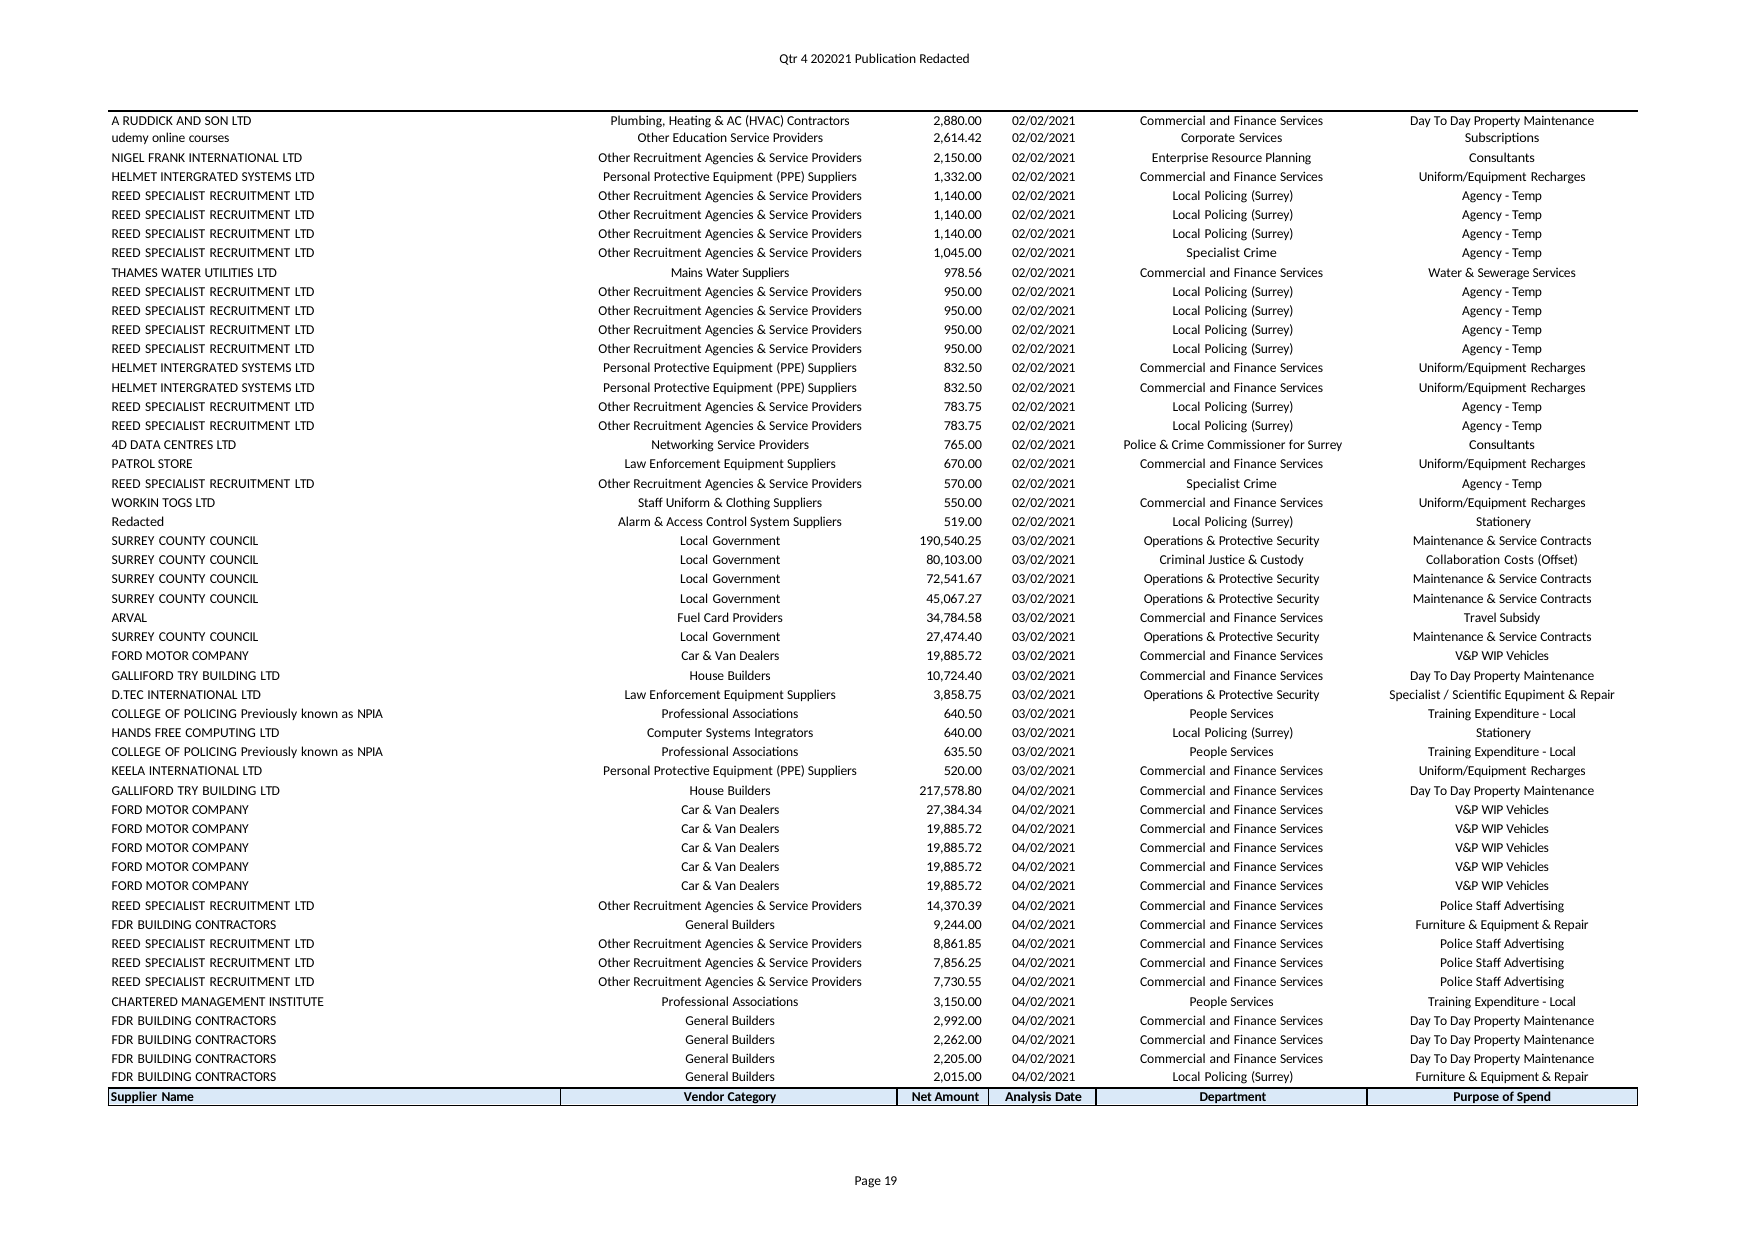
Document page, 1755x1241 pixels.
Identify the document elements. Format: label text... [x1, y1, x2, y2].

table_cell Commercial and Finance Services [1096, 839, 1367, 858]
table_cell REED SPECIALIST RECRUITMENT LTD [108, 398, 561, 417]
table_cell Local Government [561, 628, 897, 647]
table_header Vendor Category [561, 1089, 896, 1104]
table_cell 520.00 [897, 762, 988, 781]
table_cell 3,150.00 [897, 992, 988, 1011]
table_cell THAMES WATER UTILITIES LTD [108, 263, 561, 282]
table_cell FDR BUILDING CONTRACTORS [108, 1031, 561, 1050]
table_cell 9,244.00 [897, 915, 988, 934]
table_cell 8,861.85 [897, 935, 988, 954]
table_cell REED SPECIALIST RECRUITMENT LTD [108, 244, 561, 263]
table_cell General Builders [561, 1011, 897, 1031]
table_cell Commercial and Finance Services [1096, 915, 1367, 934]
table_cell Training Expenditure - Local [1367, 992, 1637, 1011]
table_cell REED SPECIALIST RECRUITMENT LTD [108, 340, 561, 359]
table_cell Personal Protective Equipment (PPE) Suppliers [561, 378, 897, 397]
table_cell 1,045.00 [897, 244, 988, 263]
table_cell 02/02/2021 [988, 340, 1096, 359]
table_cell 02/02/2021 [988, 513, 1096, 532]
table_cell Specialist Crime [1096, 244, 1367, 263]
table_cell GALLIFORD TRY BUILDING LTD [108, 666, 561, 685]
table_cell 02/02/2021 [988, 168, 1096, 187]
table_cell Other Recruitment Agencies & Service Providers [561, 954, 897, 973]
table_cell Commercial and Finance Services [1096, 858, 1367, 877]
table_cell REED SPECIALIST RECRUITMENT LTD [108, 302, 561, 321]
table_cell Consultants [1367, 148, 1637, 167]
table_cell 04/02/2021 [988, 935, 1096, 954]
table_cell Agency - Temp [1367, 398, 1637, 417]
table_cell REED SPECIALIST RECRUITMENT LTD [108, 954, 561, 973]
table_cell Commercial and Finance Services [1096, 263, 1367, 282]
table_cell Maintenance & Service Contracts [1367, 570, 1637, 589]
table_cell Agency - Temp [1367, 206, 1637, 225]
table_cell Corporate Services [1096, 129, 1367, 148]
table_cell 217,578.80 [897, 781, 988, 800]
table_cell 03/02/2021 [988, 609, 1096, 628]
table_cell 04/02/2021 [988, 800, 1096, 819]
table_cell Plumbing, Heating & AC (HVAC) Contractors [561, 112, 897, 129]
table_cell Furniture & Equipment & Repair [1367, 915, 1637, 934]
table_cell FDR BUILDING CONTRACTORS [108, 1050, 561, 1069]
table_cell Professional Associations [561, 992, 897, 1011]
table_cell 04/02/2021 [988, 839, 1096, 858]
table_cell People Services [1096, 743, 1367, 762]
table_cell 02/02/2021 [988, 148, 1096, 167]
table_cell Other Recruitment Agencies & Service Providers [561, 935, 897, 954]
table_cell Local Policing (Surrey) [1096, 206, 1367, 225]
table_cell Agency - Temp [1367, 417, 1637, 436]
table_cell Commercial and Finance Services [1096, 1031, 1367, 1050]
table_cell Commercial and Finance Services [1096, 494, 1367, 513]
table_cell 1,140.00 [897, 225, 988, 244]
table_cell Agency - Temp [1367, 283, 1637, 302]
table_cell A RUDDICK AND SON LTD [108, 112, 561, 129]
table_cell Other Recruitment Agencies & Service Providers [561, 398, 897, 417]
table_cell Law Enforcement Equipment Suppliers [561, 685, 897, 704]
table_cell Operations & Protective Security [1096, 532, 1367, 551]
table_cell Commercial and Finance Services [1096, 609, 1367, 628]
table_cell 04/02/2021 [988, 973, 1096, 992]
table_cell 03/02/2021 [988, 532, 1096, 551]
table_cell People Services [1096, 992, 1367, 1011]
table_cell Day To Day Property Maintenance [1367, 112, 1637, 129]
table_cell GALLIFORD TRY BUILDING LTD [108, 781, 561, 800]
table_cell 04/02/2021 [988, 820, 1096, 839]
table_cell REED SPECIALIST RECRUITMENT LTD [108, 935, 561, 954]
table_cell Collaboration Costs (Offset) [1367, 551, 1637, 570]
table_cell ARVAL [108, 609, 561, 628]
table_cell Law Enforcement Equipment Suppliers [561, 455, 897, 474]
table_cell Commercial and Finance Services [1096, 1011, 1367, 1031]
table_cell FORD MOTOR COMPANY [108, 647, 561, 666]
table_cell Enterprise Resource Planning [1096, 148, 1367, 167]
table_cell Commercial and Finance Services [1096, 973, 1367, 992]
table_cell Training Expenditure - Local [1367, 743, 1637, 762]
table_cell Specialist Crime [1096, 474, 1367, 493]
table_cell CHARTERED MANAGEMENT INSTITUTE [108, 992, 561, 1011]
table_cell HELMET INTERGRATED SYSTEMS LTD [108, 378, 561, 397]
table_cell V&P WIP Vehicles [1367, 820, 1637, 839]
table_cell Agency - Temp [1367, 225, 1637, 244]
table_cell Travel Subsidy [1367, 609, 1637, 628]
table_cell Other Education Service Providers [561, 129, 897, 148]
table_cell Local Policing (Surrey) [1096, 187, 1367, 206]
table_cell Training Expenditure - Local [1367, 705, 1637, 724]
table_cell Local Policing (Surrey) [1096, 225, 1367, 244]
table_cell Personal Protective Equipment (PPE) Suppliers [561, 762, 897, 781]
table_cell Local Policing (Surrey) [1096, 321, 1367, 340]
table_cell Other Recruitment Agencies & Service Providers [561, 206, 897, 225]
table_cell Local Policing (Surrey) [1096, 283, 1367, 302]
table_cell Commercial and Finance Services [1096, 666, 1367, 685]
table_cell 7,730.55 [897, 973, 988, 992]
table_cell KEELA INTERNATIONAL LTD [108, 762, 561, 781]
table_cell Other Recruitment Agencies & Service Providers [561, 302, 897, 321]
table_cell 10,724.40 [897, 666, 988, 685]
table_cell REED SPECIALIST RECRUITMENT LTD [108, 896, 561, 915]
table_cell Local Policing (Surrey) [1096, 340, 1367, 359]
table_cell 45,067.27 [897, 589, 988, 608]
table_cell 4D DATA CENTRES LTD [108, 436, 561, 455]
table_cell 03/02/2021 [988, 762, 1096, 781]
table_cell 640.00 [897, 724, 988, 743]
table_cell SURREY COUNTY COUNCIL [108, 570, 561, 589]
table_cell REED SPECIALIST RECRUITMENT LTD [108, 417, 561, 436]
table_cell Criminal Justice & Custody [1096, 551, 1367, 570]
table_cell Fuel Card Providers [561, 609, 897, 628]
table_cell REED SPECIALIST RECRUITMENT LTD [108, 225, 561, 244]
table_cell 02/02/2021 [988, 378, 1096, 397]
table_cell Agency - Temp [1367, 340, 1637, 359]
table_cell 2,015.00 [897, 1069, 988, 1087]
table_cell 19,885.72 [897, 647, 988, 666]
table_header Supplier Name [109, 1089, 560, 1104]
table_cell Other Recruitment Agencies & Service Providers [561, 225, 897, 244]
table_cell Computer Systems Integrators [561, 724, 897, 743]
table_cell Police Staff Advertising [1367, 935, 1637, 954]
table_cell 2,992.00 [897, 1011, 988, 1031]
table_cell Staff Uniform & Clothing Suppliers [561, 494, 897, 513]
table_cell 19,885.72 [897, 877, 988, 896]
table_cell 02/02/2021 [988, 283, 1096, 302]
table_cell 02/02/2021 [988, 225, 1096, 244]
table_cell 04/02/2021 [988, 915, 1096, 934]
table_cell 03/02/2021 [988, 570, 1096, 589]
table_cell Commercial and Finance Services [1096, 112, 1367, 129]
table_cell 1,332.00 [897, 168, 988, 187]
table_cell udemy online courses [108, 129, 561, 148]
table_cell HELMET INTERGRATED SYSTEMS LTD [108, 168, 561, 187]
table_cell HANDS FREE COMPUTING LTD [108, 724, 561, 743]
table_cell REED SPECIALIST RECRUITMENT LTD [108, 206, 561, 225]
table_cell 02/02/2021 [988, 187, 1096, 206]
table_cell Car & Van Dealers [561, 877, 897, 896]
table_cell 950.00 [897, 340, 988, 359]
table_cell FORD MOTOR COMPANY [108, 858, 561, 877]
table_cell House Builders [561, 781, 897, 800]
table_cell Commercial and Finance Services [1096, 762, 1367, 781]
table_cell 2,150.00 [897, 148, 988, 167]
table_cell General Builders [561, 1031, 897, 1050]
table_cell Local Policing (Surrey) [1096, 1069, 1367, 1087]
table_cell Police Staff Advertising [1367, 954, 1637, 973]
table_cell Car & Van Dealers [561, 858, 897, 877]
table_cell Local Government [561, 570, 897, 589]
table_cell SURREY COUNTY COUNCIL [108, 589, 561, 608]
table_cell Day To Day Property Maintenance [1367, 1050, 1637, 1069]
table_cell 14,370.39 [897, 896, 988, 915]
table_cell 19,885.72 [897, 839, 988, 858]
table_cell Local Policing (Surrey) [1096, 417, 1367, 436]
table_cell Other Recruitment Agencies & Service Providers [561, 417, 897, 436]
table_cell Operations & Protective Security [1096, 628, 1367, 647]
table_cell General Builders [561, 1069, 897, 1087]
table_cell FORD MOTOR COMPANY [108, 800, 561, 819]
table_cell 03/02/2021 [988, 628, 1096, 647]
table_cell 832.50 [897, 378, 988, 397]
table_cell Furniture & Equipment & Repair [1367, 1069, 1637, 1087]
table_header Net Amount [898, 1089, 988, 1104]
table_header Analysis Date [989, 1089, 1095, 1104]
table_cell Police Staff Advertising [1367, 973, 1637, 992]
table_cell FDR BUILDING CONTRACTORS [108, 1069, 561, 1087]
table_cell Commercial and Finance Services [1096, 359, 1367, 378]
table_cell 04/02/2021 [988, 1050, 1096, 1069]
table_cell 04/02/2021 [988, 877, 1096, 896]
table_cell Maintenance & Service Contracts [1367, 628, 1637, 647]
table_cell Consultants [1367, 436, 1637, 455]
table_cell 04/02/2021 [988, 1011, 1096, 1031]
table_cell FDR BUILDING CONTRACTORS [108, 915, 561, 934]
table_cell V&P WIP Vehicles [1367, 800, 1637, 819]
table_cell Uniform/Equipment Recharges [1367, 359, 1637, 378]
table_cell 2,262.00 [897, 1031, 988, 1050]
table_cell 832.50 [897, 359, 988, 378]
table_cell COLLEGE OF POLICING Previously known as NPIA [108, 705, 561, 724]
table_cell Maintenance & Service Contracts [1367, 532, 1637, 551]
table_cell 03/02/2021 [988, 647, 1096, 666]
table_cell Commercial and Finance Services [1096, 378, 1367, 397]
table_cell Commercial and Finance Services [1096, 896, 1367, 915]
table_cell NIGEL FRANK INTERNATIONAL LTD [108, 148, 561, 167]
table_cell Police Staff Advertising [1367, 896, 1637, 915]
table_cell 04/02/2021 [988, 1031, 1096, 1050]
table_cell Local Policing (Surrey) [1096, 513, 1367, 532]
table_cell 783.75 [897, 417, 988, 436]
table_cell 1,140.00 [897, 206, 988, 225]
table_cell People Services [1096, 705, 1367, 724]
table_cell 570.00 [897, 474, 988, 493]
table_cell 640.50 [897, 705, 988, 724]
table_cell Operations & Protective Security [1096, 589, 1367, 608]
table_cell 02/02/2021 [988, 494, 1096, 513]
table_cell PATROL STORE [108, 455, 561, 474]
table_cell V&P WIP Vehicles [1367, 858, 1637, 877]
table_cell Local Government [561, 532, 897, 551]
table_cell Alarm & Access Control System Suppliers [561, 513, 897, 532]
table_cell 03/02/2021 [988, 705, 1096, 724]
table_cell Agency - Temp [1367, 321, 1637, 340]
table_cell REED SPECIALIST RECRUITMENT LTD [108, 283, 561, 302]
table_cell 02/02/2021 [988, 302, 1096, 321]
table_cell Commercial and Finance Services [1096, 647, 1367, 666]
table_cell General Builders [561, 1050, 897, 1069]
table_cell Other Recruitment Agencies & Service Providers [561, 896, 897, 915]
table_cell 765.00 [897, 436, 988, 455]
table_cell Local Government [561, 589, 897, 608]
table_cell V&P WIP Vehicles [1367, 839, 1637, 858]
table_cell Uniform/Equipment Recharges [1367, 168, 1637, 187]
table_cell 190,540.25 [897, 532, 988, 551]
table_cell 03/02/2021 [988, 589, 1096, 608]
table_cell Other Recruitment Agencies & Service Providers [561, 148, 897, 167]
table_cell 02/02/2021 [988, 321, 1096, 340]
table_cell Commercial and Finance Services [1096, 168, 1367, 187]
table_cell Uniform/Equipment Recharges [1367, 494, 1637, 513]
table_cell House Builders [561, 666, 897, 685]
table_cell 04/02/2021 [988, 992, 1096, 1011]
table_cell 978.56 [897, 263, 988, 282]
table_cell Operations & Protective Security [1096, 685, 1367, 704]
table_cell 2,880.00 [897, 112, 988, 129]
table_cell Stationery [1367, 513, 1637, 532]
table_cell 03/02/2021 [988, 743, 1096, 762]
table_cell General Builders [561, 915, 897, 934]
table_cell Specialist / Scientific Equpiment & Repair [1367, 685, 1637, 704]
table_cell V&P WIP Vehicles [1367, 877, 1637, 896]
table_cell Other Recruitment Agencies & Service Providers [561, 244, 897, 263]
table_cell Uniform/Equipment Recharges [1367, 455, 1637, 474]
table_cell Commercial and Finance Services [1096, 935, 1367, 954]
table_cell Uniform/Equipment Recharges [1367, 378, 1637, 397]
table_cell Operations & Protective Security [1096, 570, 1367, 589]
table_cell 34,784.58 [897, 609, 988, 628]
table_cell Day To Day Property Maintenance [1367, 781, 1637, 800]
table_cell Personal Protective Equipment (PPE) Suppliers [561, 359, 897, 378]
table_cell Commercial and Finance Services [1096, 781, 1367, 800]
table_cell Agency - Temp [1367, 187, 1637, 206]
table_cell Professional Associations [561, 743, 897, 762]
table_cell Local Policing (Surrey) [1096, 724, 1367, 743]
table_cell Commercial and Finance Services [1096, 455, 1367, 474]
table_cell 02/02/2021 [988, 359, 1096, 378]
table_cell 02/02/2021 [988, 129, 1096, 148]
table_cell REED SPECIALIST RECRUITMENT LTD [108, 973, 561, 992]
table_cell 04/02/2021 [988, 781, 1096, 800]
table_cell 72,541.67 [897, 570, 988, 589]
table_cell Other Recruitment Agencies & Service Providers [561, 187, 897, 206]
table_cell Commercial and Finance Services [1096, 877, 1367, 896]
table_cell 02/02/2021 [988, 455, 1096, 474]
table_cell 3,858.75 [897, 685, 988, 704]
table_cell Redacted [108, 513, 561, 532]
table_cell Agency - Temp [1367, 244, 1637, 263]
table_cell Agency - Temp [1367, 302, 1637, 321]
table_cell Local Policing (Surrey) [1096, 398, 1367, 417]
table_cell 04/02/2021 [988, 896, 1096, 915]
table_cell Commercial and Finance Services [1096, 820, 1367, 839]
table_cell 03/02/2021 [988, 685, 1096, 704]
table_cell SURREY COUNTY COUNCIL [108, 551, 561, 570]
table_cell 27,384.34 [897, 800, 988, 819]
table_cell Agency - Temp [1367, 474, 1637, 493]
table_cell REED SPECIALIST RECRUITMENT LTD [108, 321, 561, 340]
table_cell Day To Day Property Maintenance [1367, 1031, 1637, 1050]
table_cell 519.00 [897, 513, 988, 532]
table_cell Other Recruitment Agencies & Service Providers [561, 973, 897, 992]
table_cell Local Government [561, 551, 897, 570]
table_cell D.TEC INTERNATIONAL LTD [108, 685, 561, 704]
table_cell SURREY COUNTY COUNCIL [108, 628, 561, 647]
table_cell 02/02/2021 [988, 244, 1096, 263]
table_cell 783.75 [897, 398, 988, 417]
table_cell Car & Van Dealers [561, 839, 897, 858]
table_cell Networking Service Providers [561, 436, 897, 455]
table_cell 02/02/2021 [988, 206, 1096, 225]
table_cell SURREY COUNTY COUNCIL [108, 532, 561, 551]
table_cell 635.50 [897, 743, 988, 762]
table_cell Other Recruitment Agencies & Service Providers [561, 474, 897, 493]
table_cell Other Recruitment Agencies & Service Providers [561, 321, 897, 340]
table_cell 19,885.72 [897, 820, 988, 839]
table_cell 550.00 [897, 494, 988, 513]
table_cell 950.00 [897, 302, 988, 321]
table_header Purpose of Spend [1368, 1089, 1637, 1104]
table_cell FORD MOTOR COMPANY [108, 820, 561, 839]
table_cell Mains Water Suppliers [561, 263, 897, 282]
table_cell FORD MOTOR COMPANY [108, 877, 561, 896]
table_cell Car & Van Dealers [561, 820, 897, 839]
table_cell 1,140.00 [897, 187, 988, 206]
table_cell 27,474.40 [897, 628, 988, 647]
table_cell Stationery [1367, 724, 1637, 743]
table_cell Personal Protective Equipment (PPE) Suppliers [561, 168, 897, 187]
table_cell 03/02/2021 [988, 666, 1096, 685]
table_cell Water & Sewerage Services [1367, 263, 1637, 282]
table_cell FORD MOTOR COMPANY [108, 839, 561, 858]
table_cell 02/02/2021 [988, 263, 1096, 282]
table_cell 950.00 [897, 321, 988, 340]
table_cell 02/02/2021 [988, 436, 1096, 455]
table_cell Car & Van Dealers [561, 647, 897, 666]
table_cell V&P WIP Vehicles [1367, 647, 1637, 666]
table_cell 02/02/2021 [988, 398, 1096, 417]
table_cell 7,856.25 [897, 954, 988, 973]
table_cell WORKIN TOGS LTD [108, 494, 561, 513]
table_cell 950.00 [897, 283, 988, 302]
table_cell 03/02/2021 [988, 724, 1096, 743]
table_cell 80,103.00 [897, 551, 988, 570]
table_cell Subscriptions [1367, 129, 1637, 148]
table_cell Professional Associations [561, 705, 897, 724]
table_cell 04/02/2021 [988, 1069, 1096, 1087]
table_cell Day To Day Property Maintenance [1367, 666, 1637, 685]
table_cell Other Recruitment Agencies & Service Providers [561, 340, 897, 359]
table_cell Commercial and Finance Services [1096, 1050, 1367, 1069]
table_cell Uniform/Equipment Recharges [1367, 762, 1637, 781]
table_cell 04/02/2021 [988, 954, 1096, 973]
table_cell 19,885.72 [897, 858, 988, 877]
table_cell 2,205.00 [897, 1050, 988, 1069]
table_cell Local Policing (Surrey) [1096, 302, 1367, 321]
table_cell FDR BUILDING CONTRACTORS [108, 1011, 561, 1031]
table_cell 02/02/2021 [988, 417, 1096, 436]
table_cell HELMET INTERGRATED SYSTEMS LTD [108, 359, 561, 378]
table_cell Car & Van Dealers [561, 800, 897, 819]
table_cell 02/02/2021 [988, 112, 1096, 129]
table_cell 04/02/2021 [988, 858, 1096, 877]
table_cell COLLEGE OF POLICING Previously known as NPIA [108, 743, 561, 762]
table_header Department [1097, 1089, 1366, 1104]
table_cell REED SPECIALIST RECRUITMENT LTD [108, 474, 561, 493]
table_cell 03/02/2021 [988, 551, 1096, 570]
table_cell 2,614.42 [897, 129, 988, 148]
table_cell Other Recruitment Agencies & Service Providers [561, 283, 897, 302]
table_cell REED SPECIALIST RECRUITMENT LTD [108, 187, 561, 206]
table_cell Commercial and Finance Services [1096, 954, 1367, 973]
table_cell Day To Day Property Maintenance [1367, 1011, 1637, 1031]
table_cell Commercial and Finance Services [1096, 800, 1367, 819]
table_cell 670.00 [897, 455, 988, 474]
table_cell Police & Crime Commissioner for Surrey [1096, 436, 1367, 455]
table_cell 02/02/2021 [988, 474, 1096, 493]
table_cell Maintenance & Service Contracts [1367, 589, 1637, 608]
